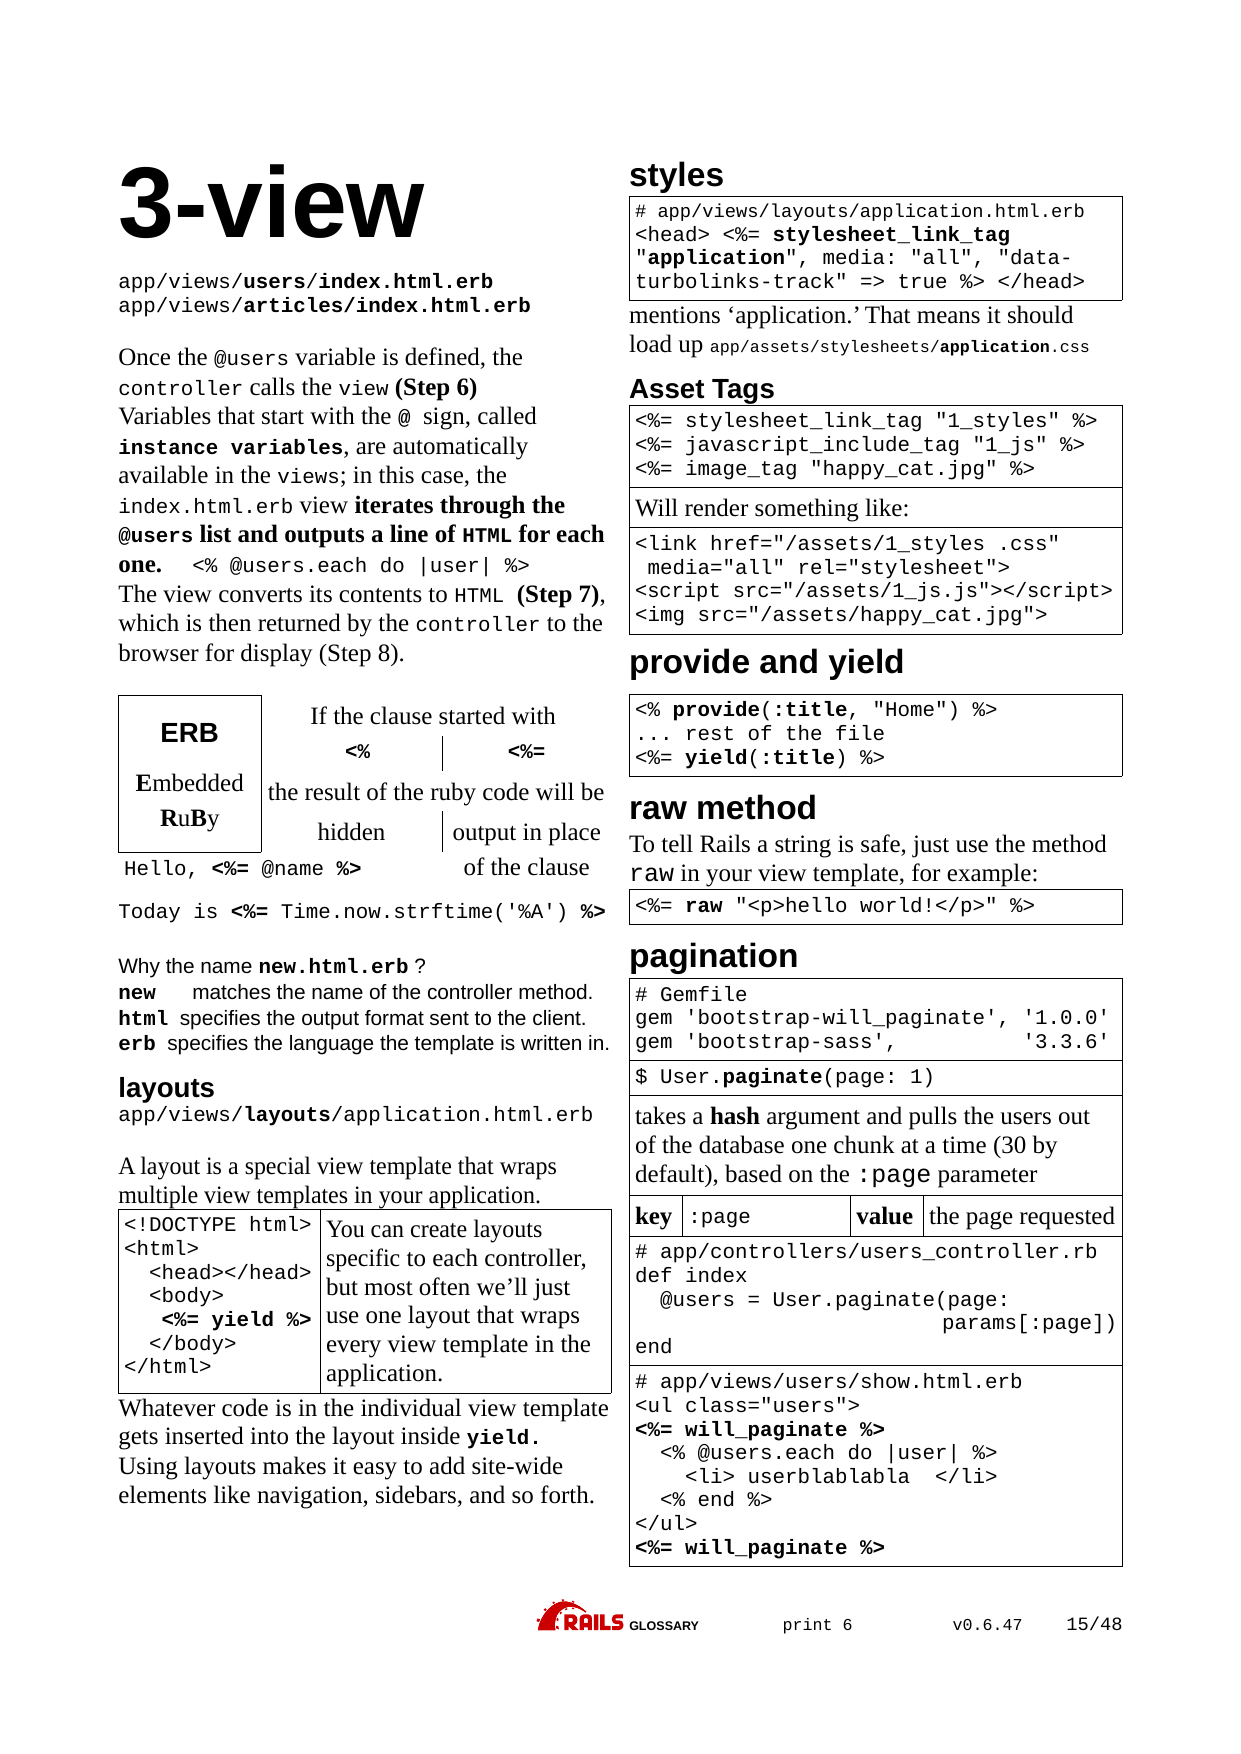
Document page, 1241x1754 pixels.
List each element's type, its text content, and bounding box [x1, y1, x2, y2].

text Once the @users variable is defined, the controller calls the view (Step 6) [118, 342, 611, 401]
table_cell the page requested [924, 1196, 1122, 1236]
text Using layouts makes it easy to add site-wide elements like navigation, sidebars, and so forth. [118, 1451, 611, 1508]
table_cell <link href="/assets/1_styles .css" media="all" rel="stylesheet"> <script src="/assets/1_js.js"></script> <img src="/assets/happy_cat.jpg"> [630, 528, 1122, 633]
subtitle provide and yield [629, 642, 1122, 681]
subtitle pagination [629, 936, 1122, 975]
text The view converts its contents to HTML (Step 7), which is then returned by the controller to the browser for display (Step 8). [118, 579, 611, 667]
text Variables that start with the @ sign, called instance variables, are automatically available in the views; in this case, the index.html.erb view iterates through the @users list and outputs a line of HTML for each one. <% @users.each do |user| %> [118, 401, 611, 579]
text Whatever code is in the individual view template gets inserted into the layout inside yield. [118, 1394, 611, 1451]
table_cell key [630, 1196, 682, 1236]
subtitle Asset Tags [629, 373, 1122, 404]
table_cell output in place of the clause [442, 811, 611, 901]
table_cell Will render something like: [630, 488, 1122, 527]
text Why the name new.html.erb ? [118, 954, 611, 979]
text app/views/articles/index.html.erb [118, 295, 611, 318]
table_header <% provide(:title, "Home") %> ... rest of the file <%= yield(:title) %> [630, 695, 1122, 776]
subtitle styles [629, 155, 1122, 193]
table_cell # app/controllers/users_controller.rb def index @users = User.paginate(page: params[:page]) end [630, 1237, 1122, 1365]
table_cell value [851, 1196, 923, 1236]
subtitle raw method [629, 788, 1122, 827]
table_cell the result of the ruby code will be [262, 771, 611, 811]
table_cell <%= [443, 736, 611, 771]
table_cell $ User.paginate(page: 1) [630, 1061, 1122, 1095]
subtitle 3-view [118, 143, 611, 259]
text app/views/layouts/application.html.erb [118, 1104, 611, 1127]
text html specifies the output format sent to the client. erb specifies the language the template is written in. [118, 1005, 611, 1057]
table_cell hidden [262, 811, 442, 852]
table_header <%= raw "<p>hello world!</p>" %> [630, 890, 1122, 924]
text new matches the name of the controller method. [118, 979, 611, 1005]
table_header # Gemfile gem 'bootstrap-will_paginate', '1.0.0' gem 'bootstrap-sass', '3.3.6' [630, 979, 1122, 1060]
text Today is <%= Time.now.strftime('%A') %> [118, 901, 611, 924]
table_cell takes a hash argument and pulls the users out of the database one chunk at a time (30 by default), based on the :page parameter [630, 1096, 1122, 1195]
table_header <!DOCTYPE html> <html> <head></head> <body> <%= yield %> </body> </html> [119, 1210, 320, 1393]
table_header If the clause started with [262, 695, 611, 736]
table_cell Hello, <%= @name %> [118, 852, 442, 901]
table_header ERB Embedded RuBy [119, 696, 261, 852]
table_header # app/views/layouts/application.html.erb <head> <%= stylesheet_link_tag "application", media: "all", "data-turbolinks-track" => true %> </head> [630, 197, 1122, 300]
text A layout is a special view template that wraps multiple view templates in your application. [118, 1151, 611, 1208]
text To tell Rails a string is safe, just use the method raw in your view template, for example: [629, 829, 1122, 889]
table_cell <% [262, 736, 442, 771]
text app/views/users/index.html.erb [118, 271, 611, 295]
table_header You can create layouts specific to each controller, but most often we’ll just use one layout that wraps every view template in the application. [321, 1210, 611, 1393]
table_cell # app/views/users/show.html.erb <ul class="users"> <%= will_paginate %> <% @users.each do |user| %> <li> userblablabla </li> <% end %> </ul> <%= will_paginate %> [630, 1366, 1122, 1566]
subtitle layouts [118, 1072, 611, 1104]
table_header <%= stylesheet_link_tag "1_styles" %> <%= javascript_include_tag "1_js" %> <%= image_tag "happy_cat.jpg" %> [630, 406, 1122, 487]
text mentions ‘application.’ That means it should load up app/assets/stylesheets/application.css [629, 301, 1122, 358]
table_cell :page [683, 1196, 850, 1236]
